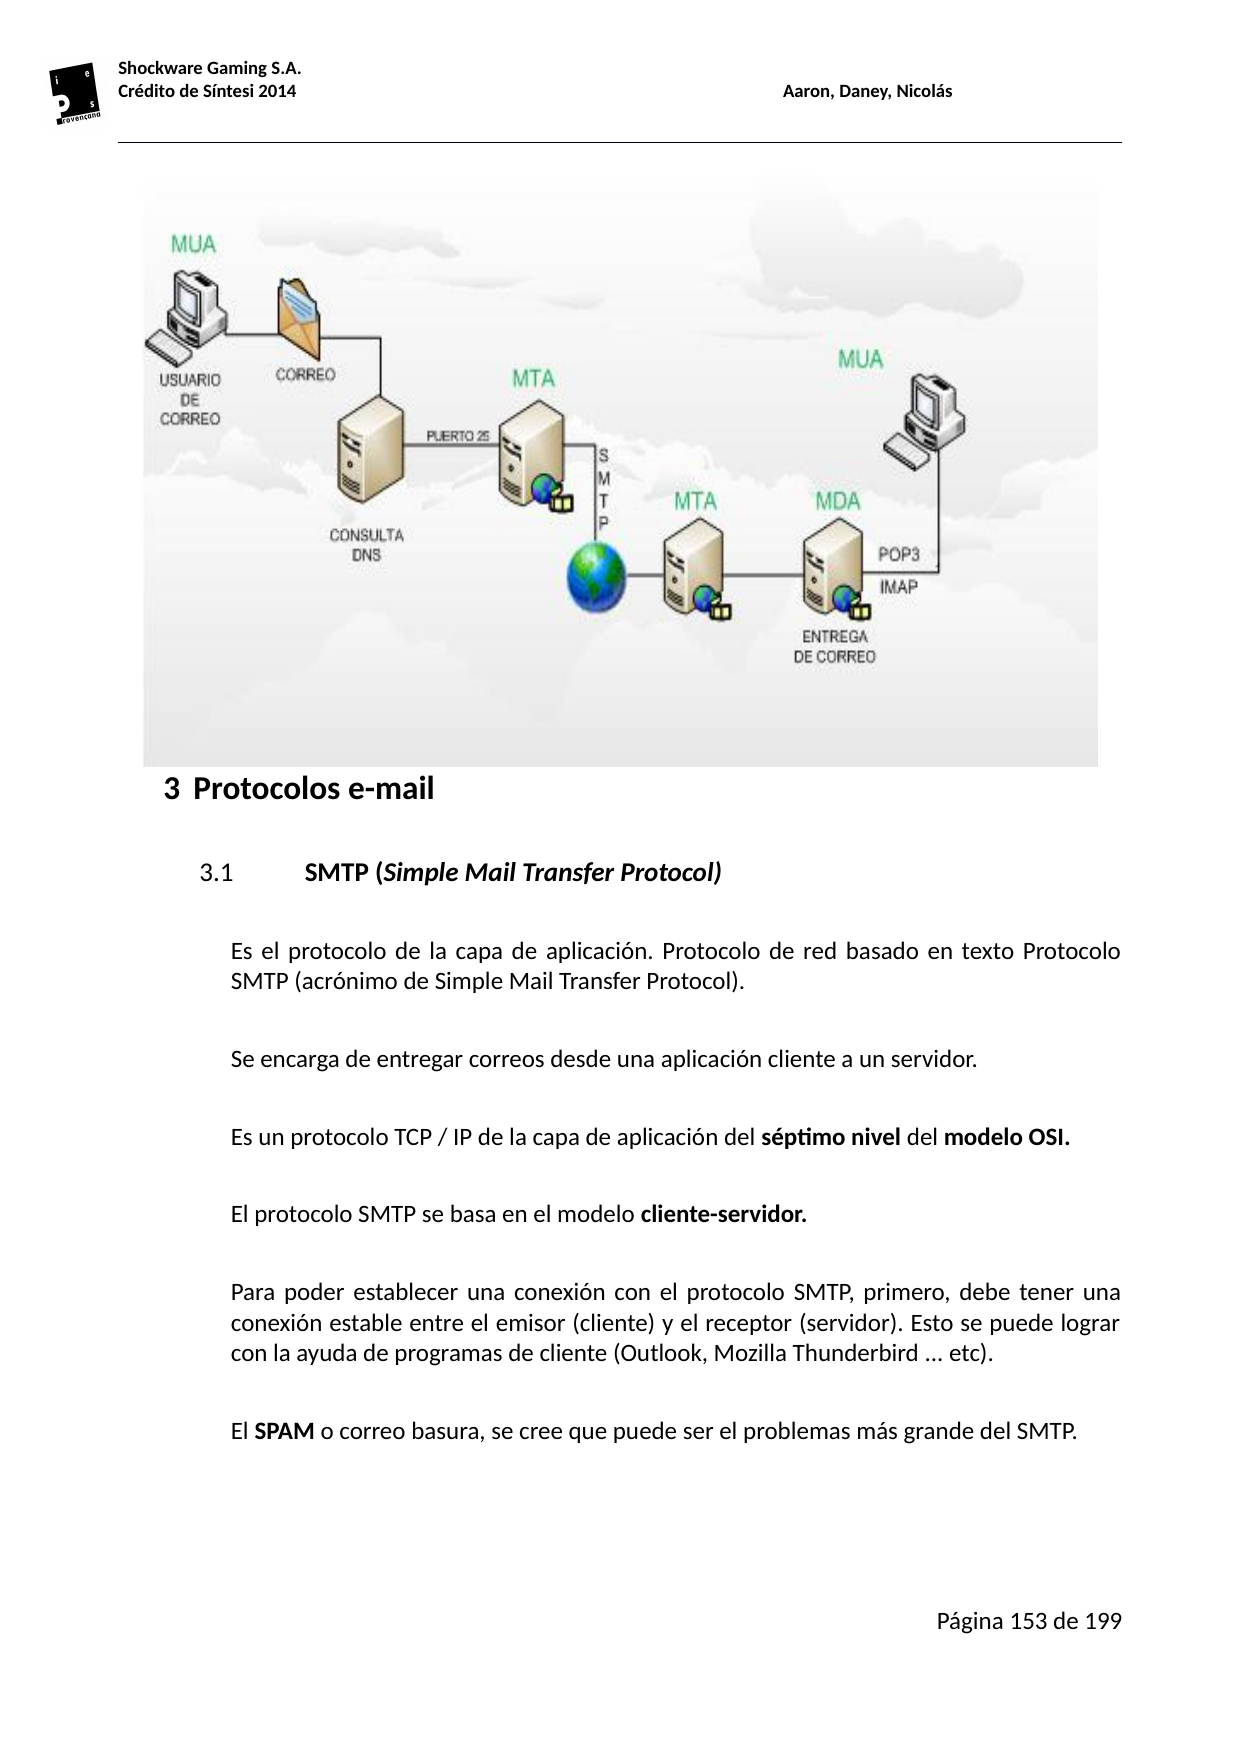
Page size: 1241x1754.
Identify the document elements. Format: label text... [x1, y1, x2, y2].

list Es el protocolo de la capa de aplicación. Protocolo de red basado en texto Protocolo SMTP (acrónimo de Simple Mail Transfer Protocol). [193, 935, 1122, 996]
picture [142, 169, 1098, 767]
list Protocolos e-mail [156, 767, 1122, 807]
list El protocolo SMTP se basa en el modelo cliente-servidor. [193, 1198, 1122, 1229]
list Para poder establecer una conexión con el protocolo SMTP, primero, debe tener una conexión estable entre el emisor (cliente) y el receptor (servidor). Esto se puede lograr con la ayuda de programas de cliente (Outlook, Mozilla Thunderbird ... etc). [193, 1276, 1122, 1368]
picture [43, 56, 110, 130]
list SMTP (Simple Mail Transfer Protocol) [193, 855, 1122, 888]
list El SPAM o correo basura, se cree que puede ser el problemas más grande del SMTP. [193, 1415, 1122, 1446]
list Se encarga de entregar correos desde una aplicación cliente a un servidor. [193, 1043, 1122, 1074]
list Es un protocolo TCP / IP de la capa de aplicación del séptimo nivel del modelo OSI. [193, 1121, 1122, 1151]
